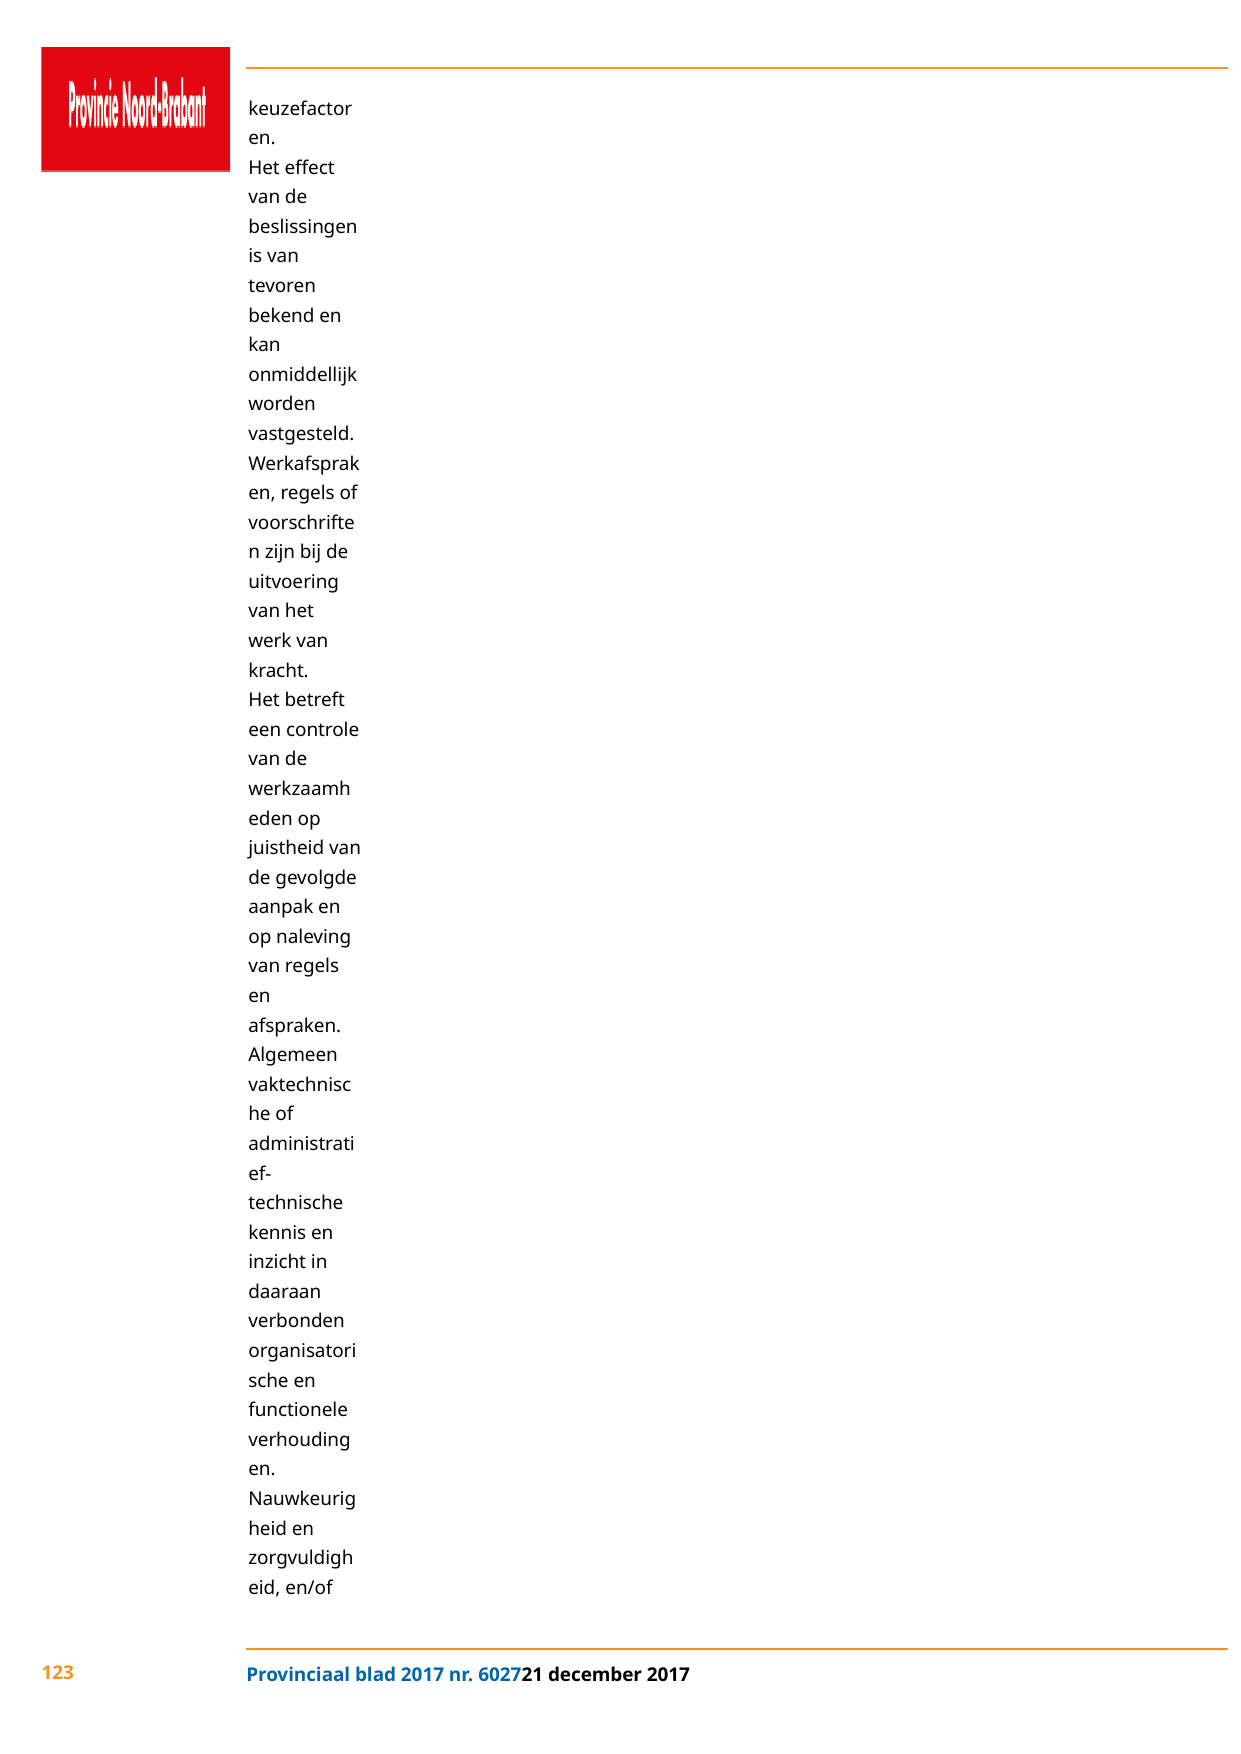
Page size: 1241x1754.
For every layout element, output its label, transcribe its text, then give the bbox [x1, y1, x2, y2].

table_cell [361, 95, 474, 1600]
table_cell [474, 95, 587, 1600]
table_cell [813, 95, 926, 1600]
table_cell keuzefactoren. Het effect van de beslissingen is van tevoren bekend en kan onmiddellijk worden vastgesteld. Werkafspraken, regels of voorschriften zijn bij de uitvoering van het werk van kracht. Het betreft een controle van de werkzaamheden op juistheid van de gevolgde aanpak en op naleving van regels en afspraken. Algemeen vaktechnische of administratief-technische kennis en inzicht in daaraan verbonden organisatorische en functionele verhoudingen. Nauwkeurigheid en zorgvuldigheid, en/of [248, 95, 361, 1600]
table_cell [926, 95, 1038, 1600]
table_cell [587, 95, 700, 1600]
table_cell [700, 95, 813, 1600]
table_cell [1039, 95, 1152, 1600]
picture [41, 47, 231, 172]
